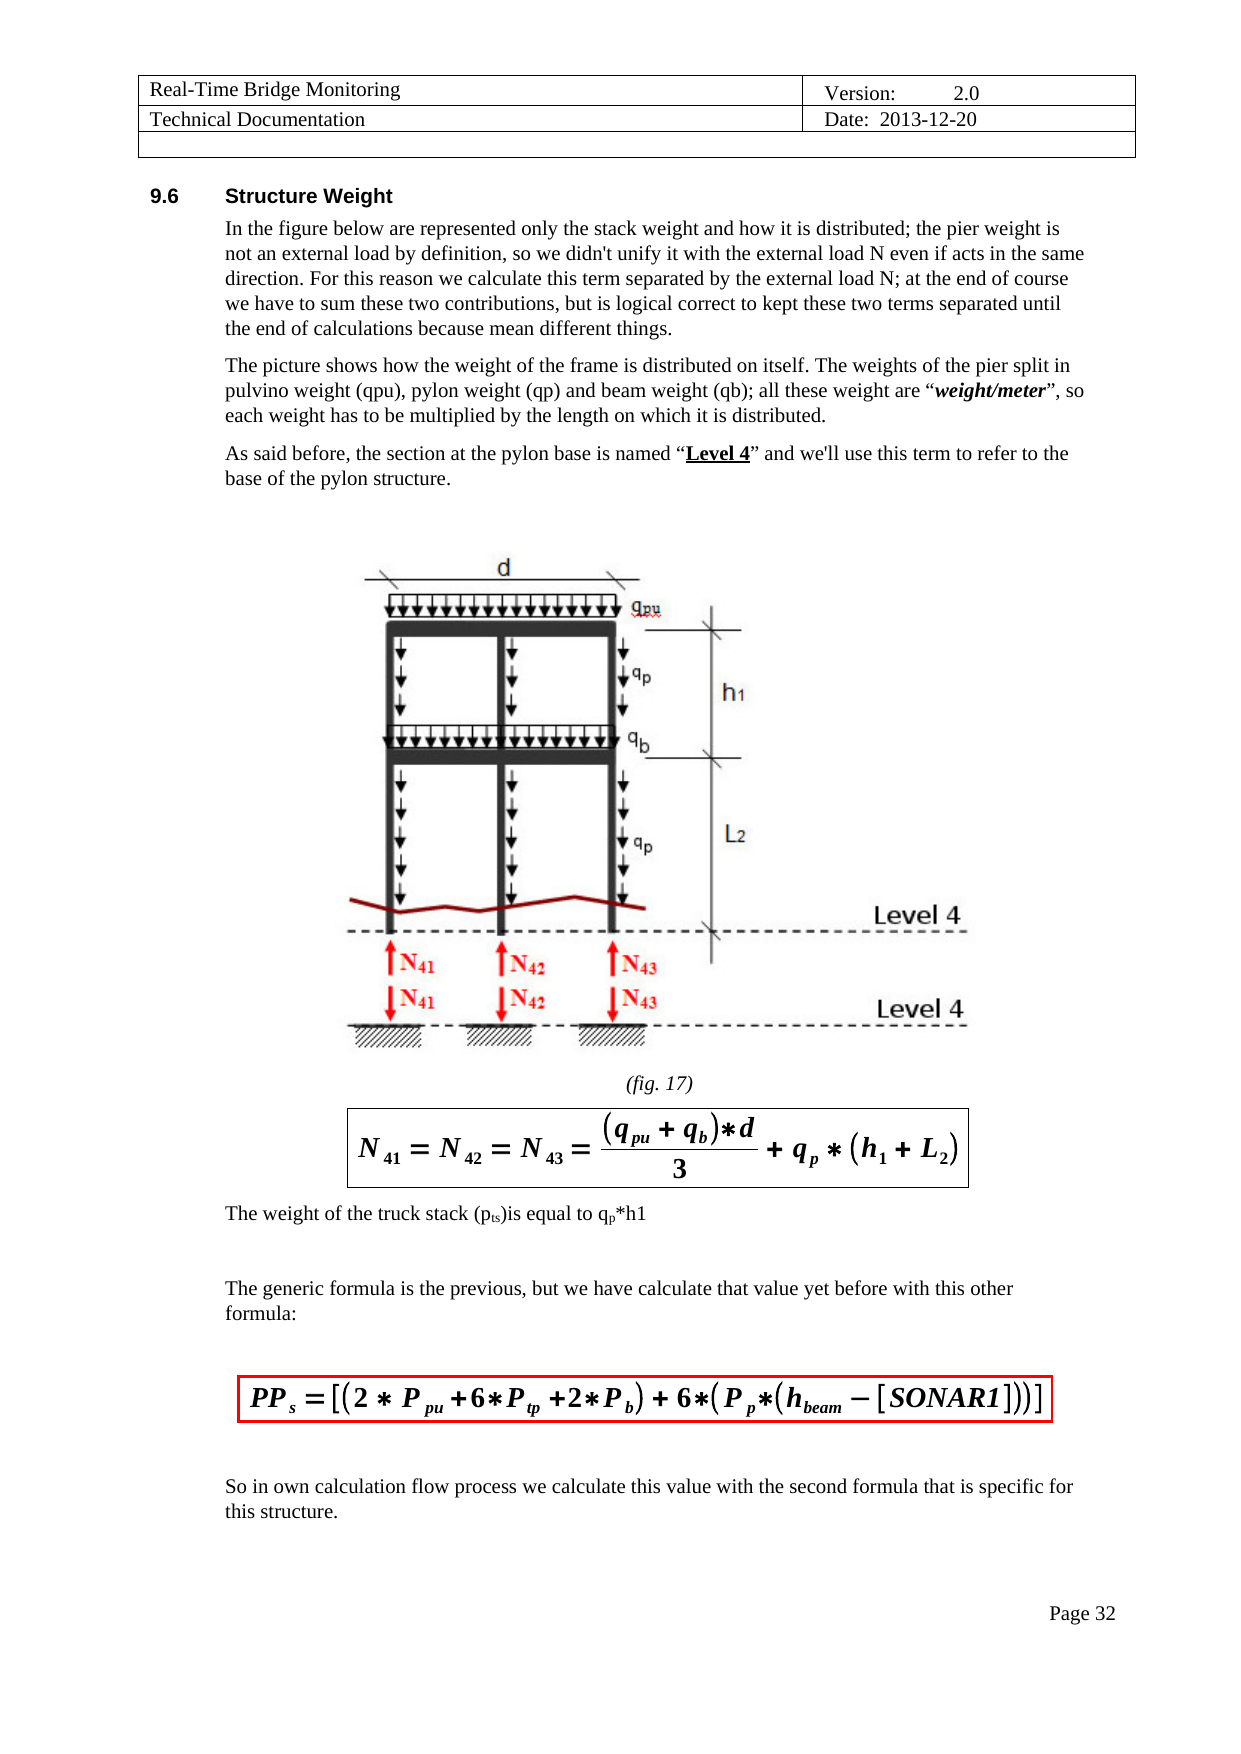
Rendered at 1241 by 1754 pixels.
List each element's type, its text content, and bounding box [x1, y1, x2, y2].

text The generic formula is the previous, but we have calculate that value yet before with this other formula: [225, 1275, 1090, 1325]
text (fig. 17) [225, 1070, 1090, 1095]
text The picture shows how the weight of the frame is distributed on itself. The weights of the pier split in pulvino weight (qpu), pylon weight (qp) and beam weight (qb); all these weight are “weight/meter”, so each weight has to be multiplied by the length on which it is distributed. [225, 352, 1090, 427]
picture [332, 539, 983, 1058]
text As said before, the section at the pylon base is named “Level 4” and we'll use this term to refer to the base of the pylon structure. [225, 439, 1090, 489]
subtitle Structure Weight [150, 183, 1090, 208]
text The weight of the truck stack (pts)is equal to qp*h1 [225, 1200, 1090, 1225]
text In the figure below are represented only the stack weight and how it is distributed; the pier weight is not an external load by definition, so we didn't unify it with the external load N even if acts in the same direction. For this reason we calculate this term separated by the external load N; at the end of course we have to sum these two contributions, but is logical correct to kept these two terms separated until the end of calculations because mean different things. [225, 214, 1090, 339]
text So in own calculation flow process we calculate this value with the second formula that is specific for this structure. [225, 1473, 1090, 1523]
